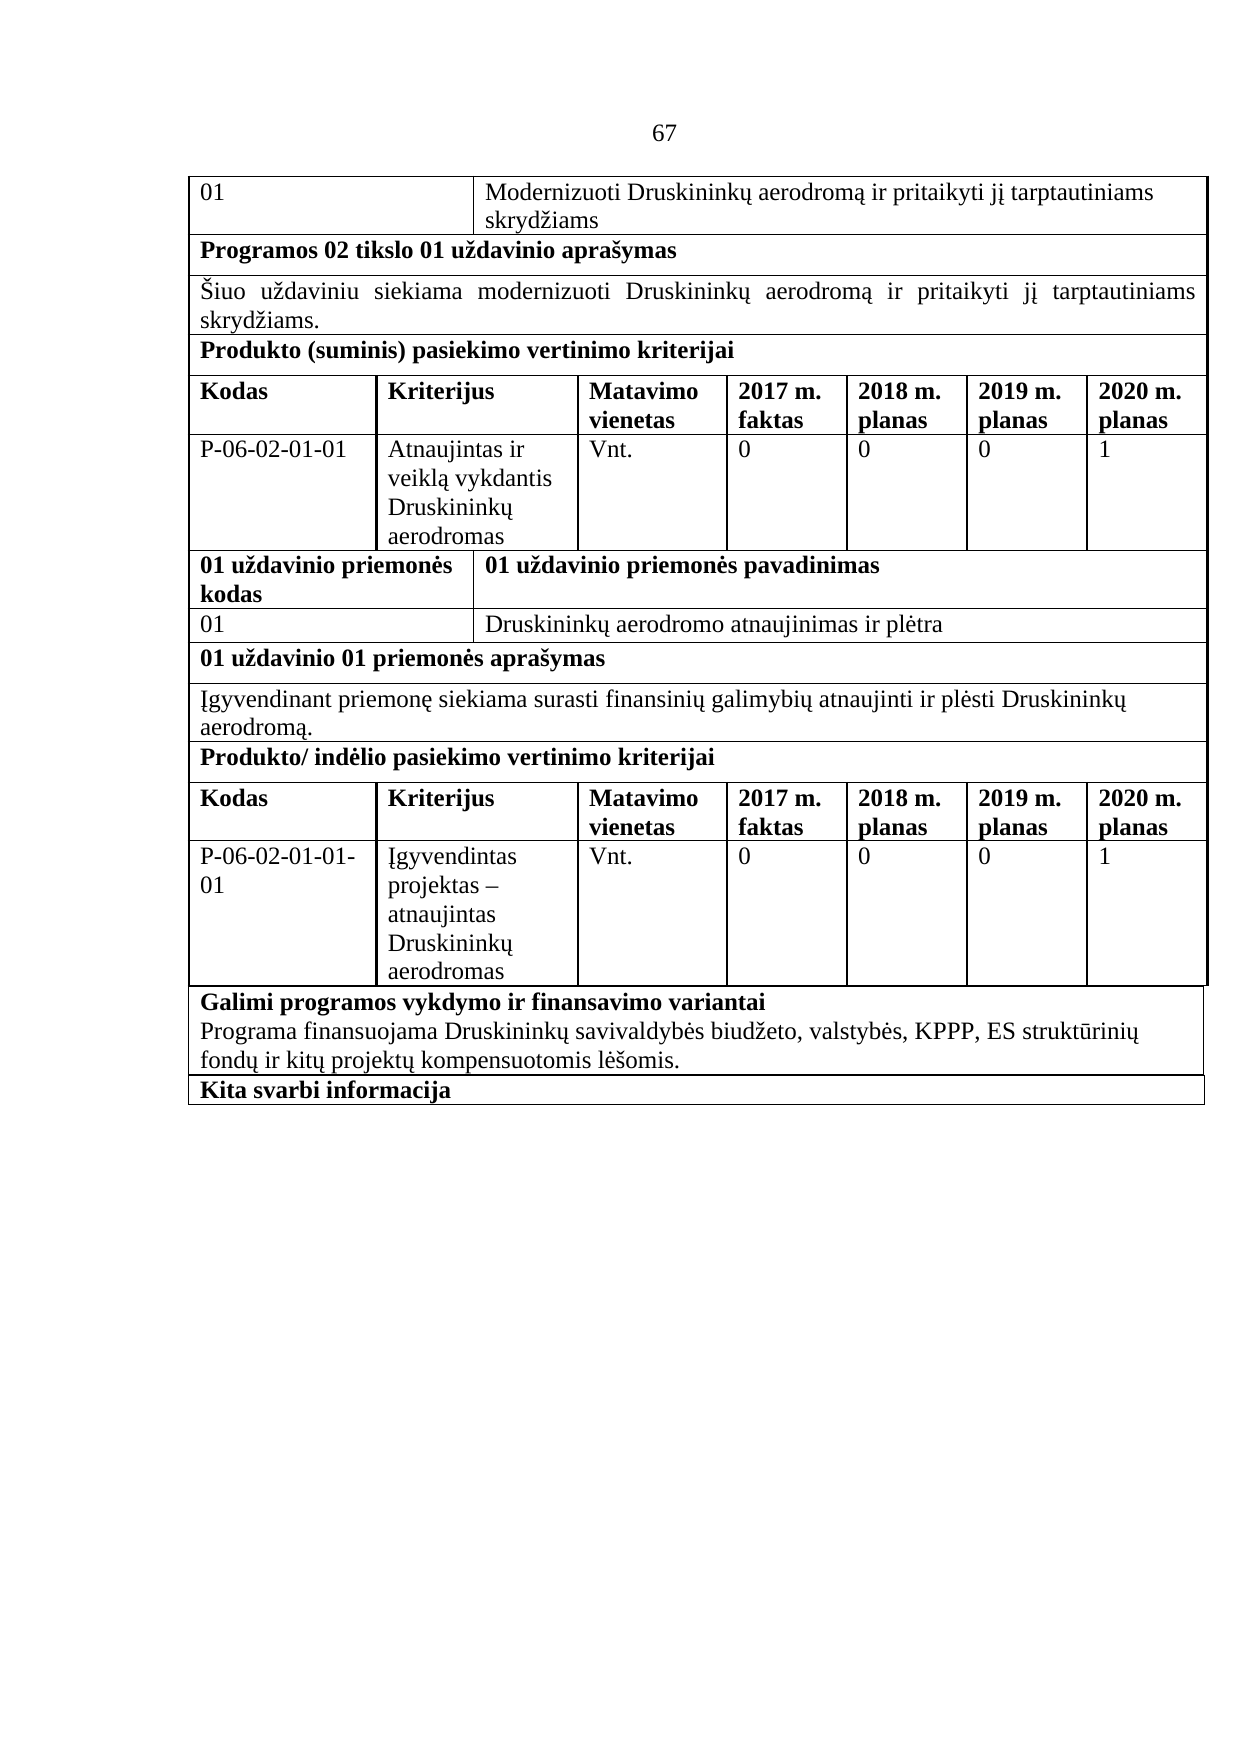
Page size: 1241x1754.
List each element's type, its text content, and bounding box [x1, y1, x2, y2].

table_cell Įgyvendintas projektas – atnaujintas Druskininkų aerodromas [378, 841, 577, 985]
table_cell Įgyvendinant priemonę siekiama surasti finansinių galimybių atnaujinti ir plėsti Druskininkų aerodromą. [190, 684, 1206, 741]
table_cell 1 [1088, 841, 1206, 985]
table_cell Vnt. [579, 435, 726, 549]
table_cell Vnt. [579, 841, 726, 985]
table_cell 01 uždavinio 01 priemonės aprašymas [190, 643, 1206, 683]
table_cell 2020 m. planas [1088, 376, 1206, 433]
table_cell 2018 m. planas [848, 376, 966, 433]
table_cell Šiuo uždaviniu siekiama modernizuoti Druskininkų aerodromą ir pritaikyti jį tarptautiniams skrydžiams. [190, 276, 1206, 334]
table_cell 0 [848, 841, 966, 985]
table_cell 01 uždavinio priemonės kodas [190, 551, 473, 608]
table_cell 0 [968, 435, 1086, 549]
table_cell 2019 m. planas [968, 376, 1086, 433]
table_cell P-06-02-01-01-01 [190, 841, 375, 985]
table_cell Matavimo vienetas [579, 376, 726, 433]
table_cell 2017 m. faktas [728, 376, 846, 433]
table_cell 2019 m. planas [968, 783, 1086, 840]
table_cell 0 [848, 435, 966, 549]
table_header Kita svarbi informacija [189, 1076, 1204, 1104]
table_cell Produkto/ indėlio pasiekimo vertinimo kriterijai [190, 742, 1206, 782]
table_cell Kodas [190, 783, 375, 840]
table_cell Kodas [190, 376, 375, 433]
table_cell Programos 02 tikslo 01 uždavinio aprašymas [190, 235, 1206, 275]
table_cell Druskininkų aerodromo atnaujinimas ir plėtra [474, 609, 1206, 642]
table_cell 0 [968, 841, 1086, 985]
table_cell P-06-02-01-01 [190, 435, 375, 549]
table_cell Kriterijus [378, 376, 577, 433]
table_cell 01 [190, 177, 473, 234]
table_cell 0 [728, 841, 846, 985]
table_cell 0 [728, 435, 846, 549]
table_cell 01 [190, 609, 473, 642]
table_cell Modernizuoti Druskininkų aerodromą ir pritaikyti jį tarptautiniams skrydžiams [474, 177, 1206, 234]
table_cell 2020 m. planas [1088, 783, 1206, 840]
table_cell Atnaujintas ir veiklą vykdantis Druskininkų aerodromas [378, 435, 577, 549]
table_cell Matavimo vienetas [579, 783, 726, 840]
table_cell 01 uždavinio priemonės pavadinimas [474, 551, 1206, 608]
table_cell Kriterijus [378, 783, 577, 840]
table_header Galimi programos vykdymo ir finansavimo variantai Programa finansuojama Druskininkų savivaldybės biudžeto, valstybės, KPPP, ES struktūrinių fondų ir kitų projektų kompensuotomis lėšomis. [189, 987, 1203, 1073]
table_cell 2018 m. planas [848, 783, 966, 840]
table_cell 1 [1088, 435, 1206, 549]
table_cell Produkto (suminis) pasiekimo vertinimo kriterijai [190, 335, 1206, 375]
table_cell 2017 m. faktas [728, 783, 846, 840]
